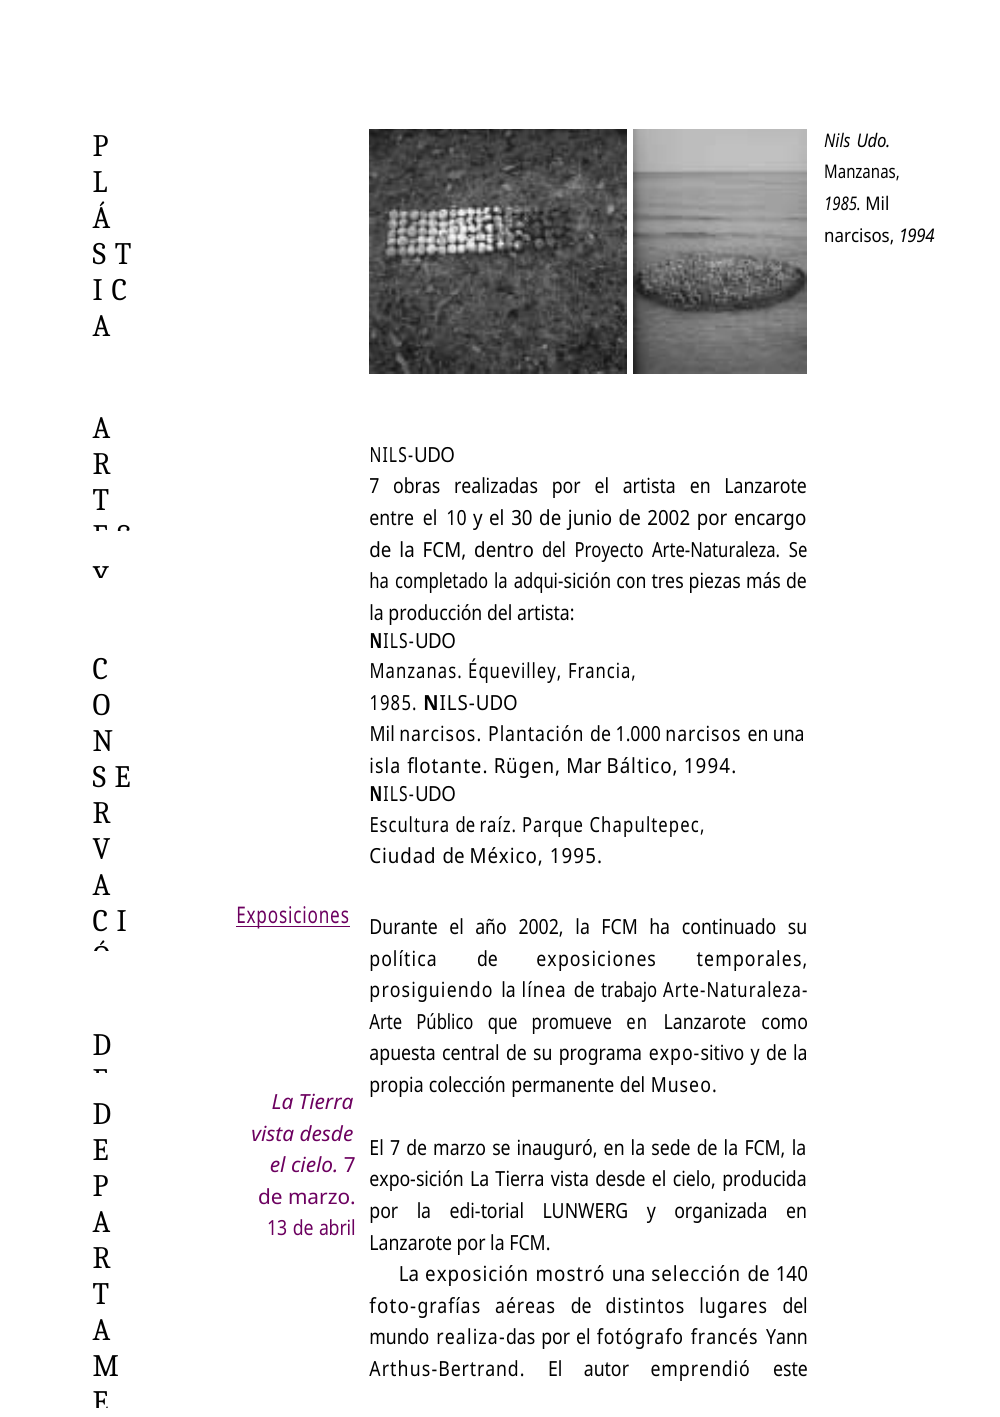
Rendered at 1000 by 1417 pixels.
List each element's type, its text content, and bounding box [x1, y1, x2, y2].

text Exposiciones [236, 899, 356, 930]
text Manzanas, 1985. Mil narcisos, 1994 [824, 158, 939, 248]
text D E [92, 1027, 131, 1072]
text Manzanas. Équevilley, Francia, 1985. NILS-UDO [369, 657, 655, 716]
text A R T E S [92, 410, 131, 531]
text El 7 de marzo se inauguró, en la sede de la FCM, la expo-sición La Tierra vista desde el cielo, producida por la edi-torial LUNWERG y organizada en Lanzarote por la FCM. [369, 1133, 807, 1256]
text NILS-UDO [369, 440, 971, 468]
text Durante el año 2002, la FCM ha continuado su política de exposiciones temporales, prosiguiendo la línea de trabajo Arte-Naturaleza-Arte Público que promueve en Lanzarote como apuesta central de su programa expo-sitivo y de la propia colección permanente del Museo. [369, 912, 808, 1098]
text La exposición mostró una selección de 140 foto-grafías aéreas de distintos lugares del mundo realiza-das por el fotógrafo francés Yann Arthus-Bertrand. El autor emprendió este [369, 1259, 808, 1382]
text Y [92, 567, 98, 578]
text 7 obras realizadas por el artista en Lanzarote entre el 10 y el 30 de junio de 2002 por encargo de la FCM, dentro del Proyecto Arte-Naturaleza. Se ha completado la adqui-sición con tres piezas más de la producción del artista: [369, 472, 807, 626]
text C O N S E R V A C I Ó N [92, 652, 131, 951]
text 13 de abril [131, 1213, 356, 1242]
text Nils Udo. [824, 127, 971, 153]
text NILS-UDO [369, 783, 971, 807]
text Y [92, 559, 131, 578]
text Escultura de raíz. Parque Chapultepec, Ciudad de México, 1995. [369, 810, 713, 870]
text P L Á S T I C A S [92, 129, 131, 342]
text NILS-UDO [369, 629, 971, 653]
text Mil narcisos. Plantación de 1.000 narcisos en una isla flotante. Rügen, Mar Báltico, 1994. [369, 719, 807, 779]
text La Tierra vista desde el cielo. 7 de marzo. [237, 1087, 356, 1210]
text D E P A R T A M E N T O [92, 1097, 131, 1408]
